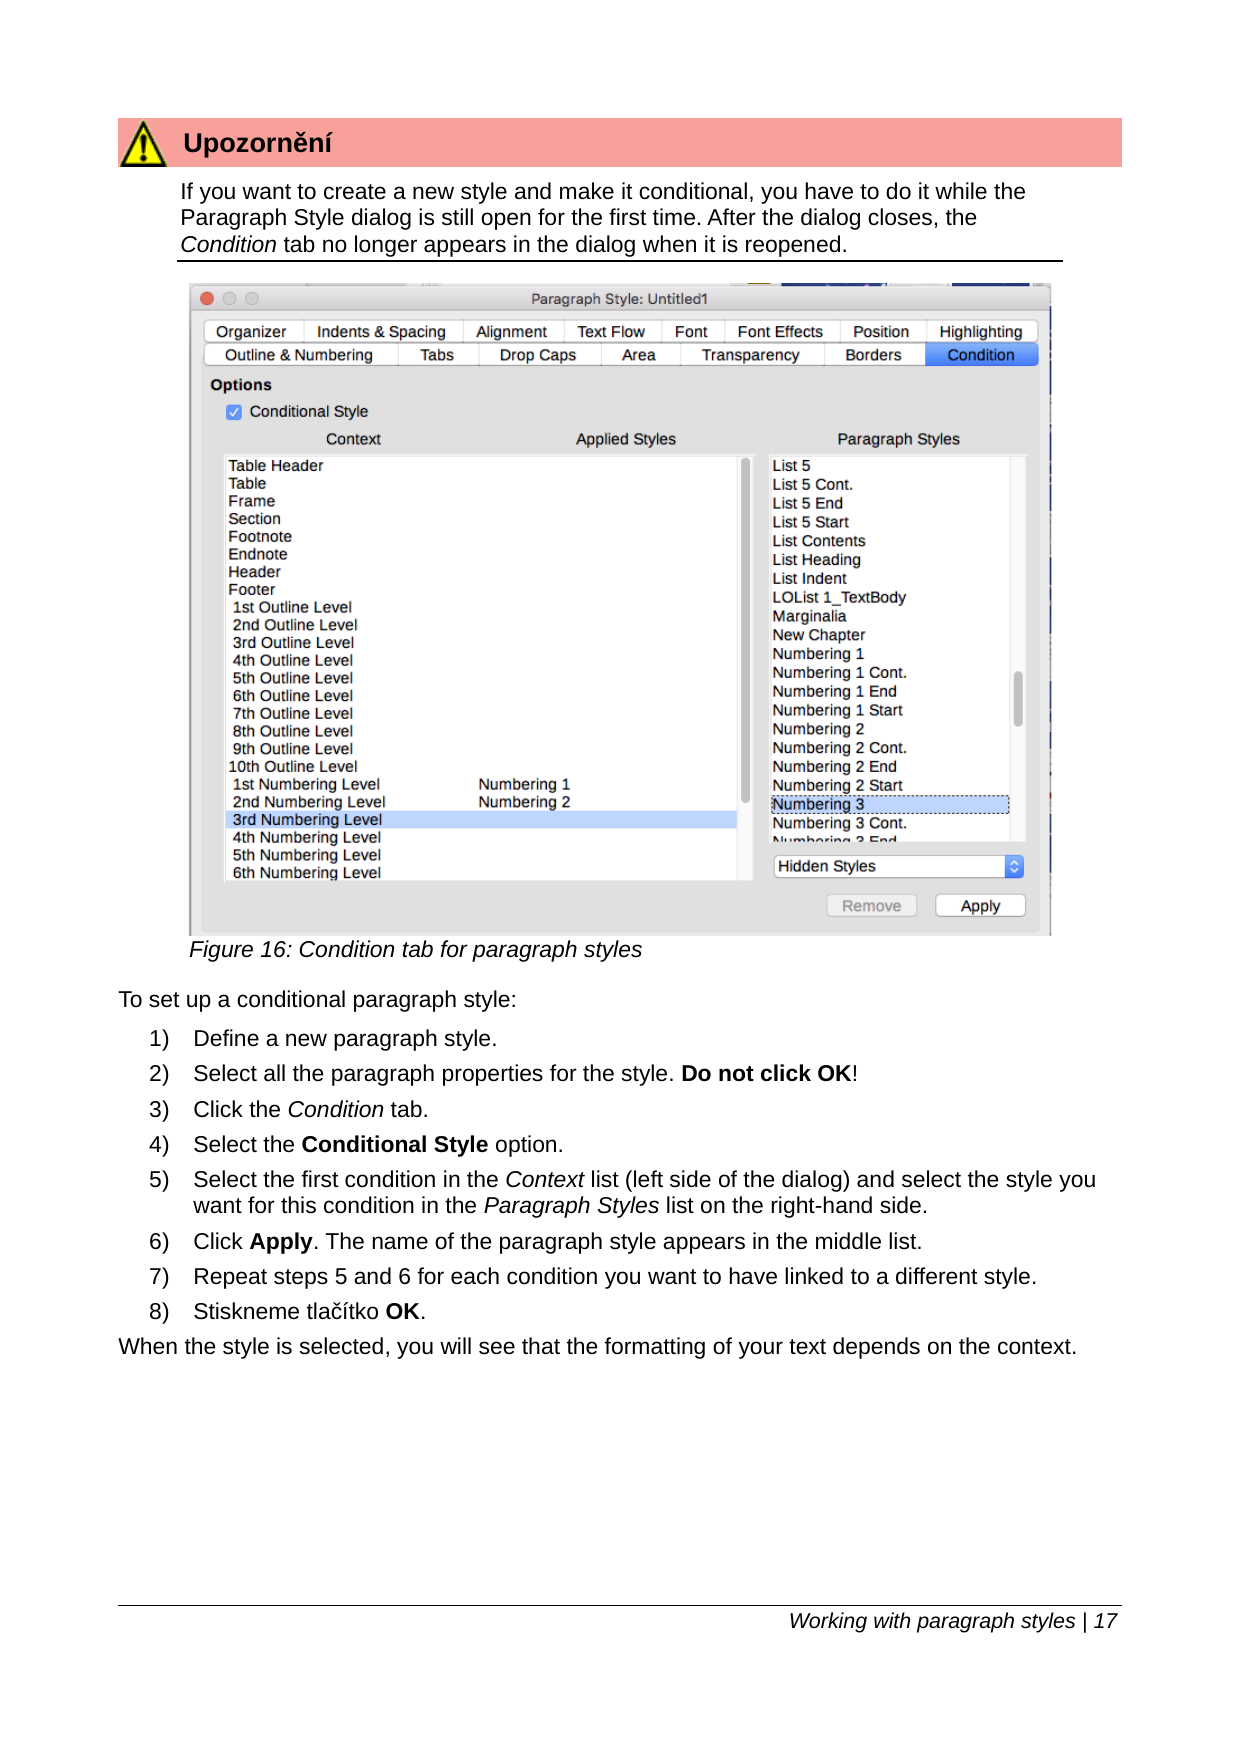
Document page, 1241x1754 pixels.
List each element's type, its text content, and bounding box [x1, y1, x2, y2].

text If you want to create a new style and make it conditional, you have to do it while the Paragraph Style dialog is still open for the first time. After the dialog closes, the Condition tab no longer appears in the dialog when it is reopened. [177, 175, 1063, 260]
subtitle Upozornění [118, 118, 1122, 167]
list Select all the paragraph properties for the style. Do not click OK! [169, 1060, 1122, 1087]
picture [119, 119, 167, 167]
text When the style is selected, you will see that the formatting of your text depends on the context. [118, 1333, 1122, 1359]
text Figure 16: Condition tab for paragraph styles [189, 936, 1051, 962]
list Define a new paragraph style. [169, 1025, 1122, 1052]
list Select the first condition in the Context list (left side of the dialog) and select the style you want for this condition in the Paragraph Styles list on the right-hand side. [169, 1166, 1122, 1219]
list Select the Conditional Style option. [169, 1131, 1122, 1157]
list To set up a conditional paragraph style: [118, 986, 1122, 1013]
list Click the Condition tab. [169, 1096, 1122, 1122]
list Stiskneme tlačítko OK. [169, 1298, 1122, 1324]
picture [188, 283, 1052, 936]
list Repeat steps 5 and 6 for each condition you want to have linked to a different style. [169, 1263, 1122, 1289]
list Click Apply. The name of the paragraph style appears in the middle list. [169, 1228, 1122, 1254]
